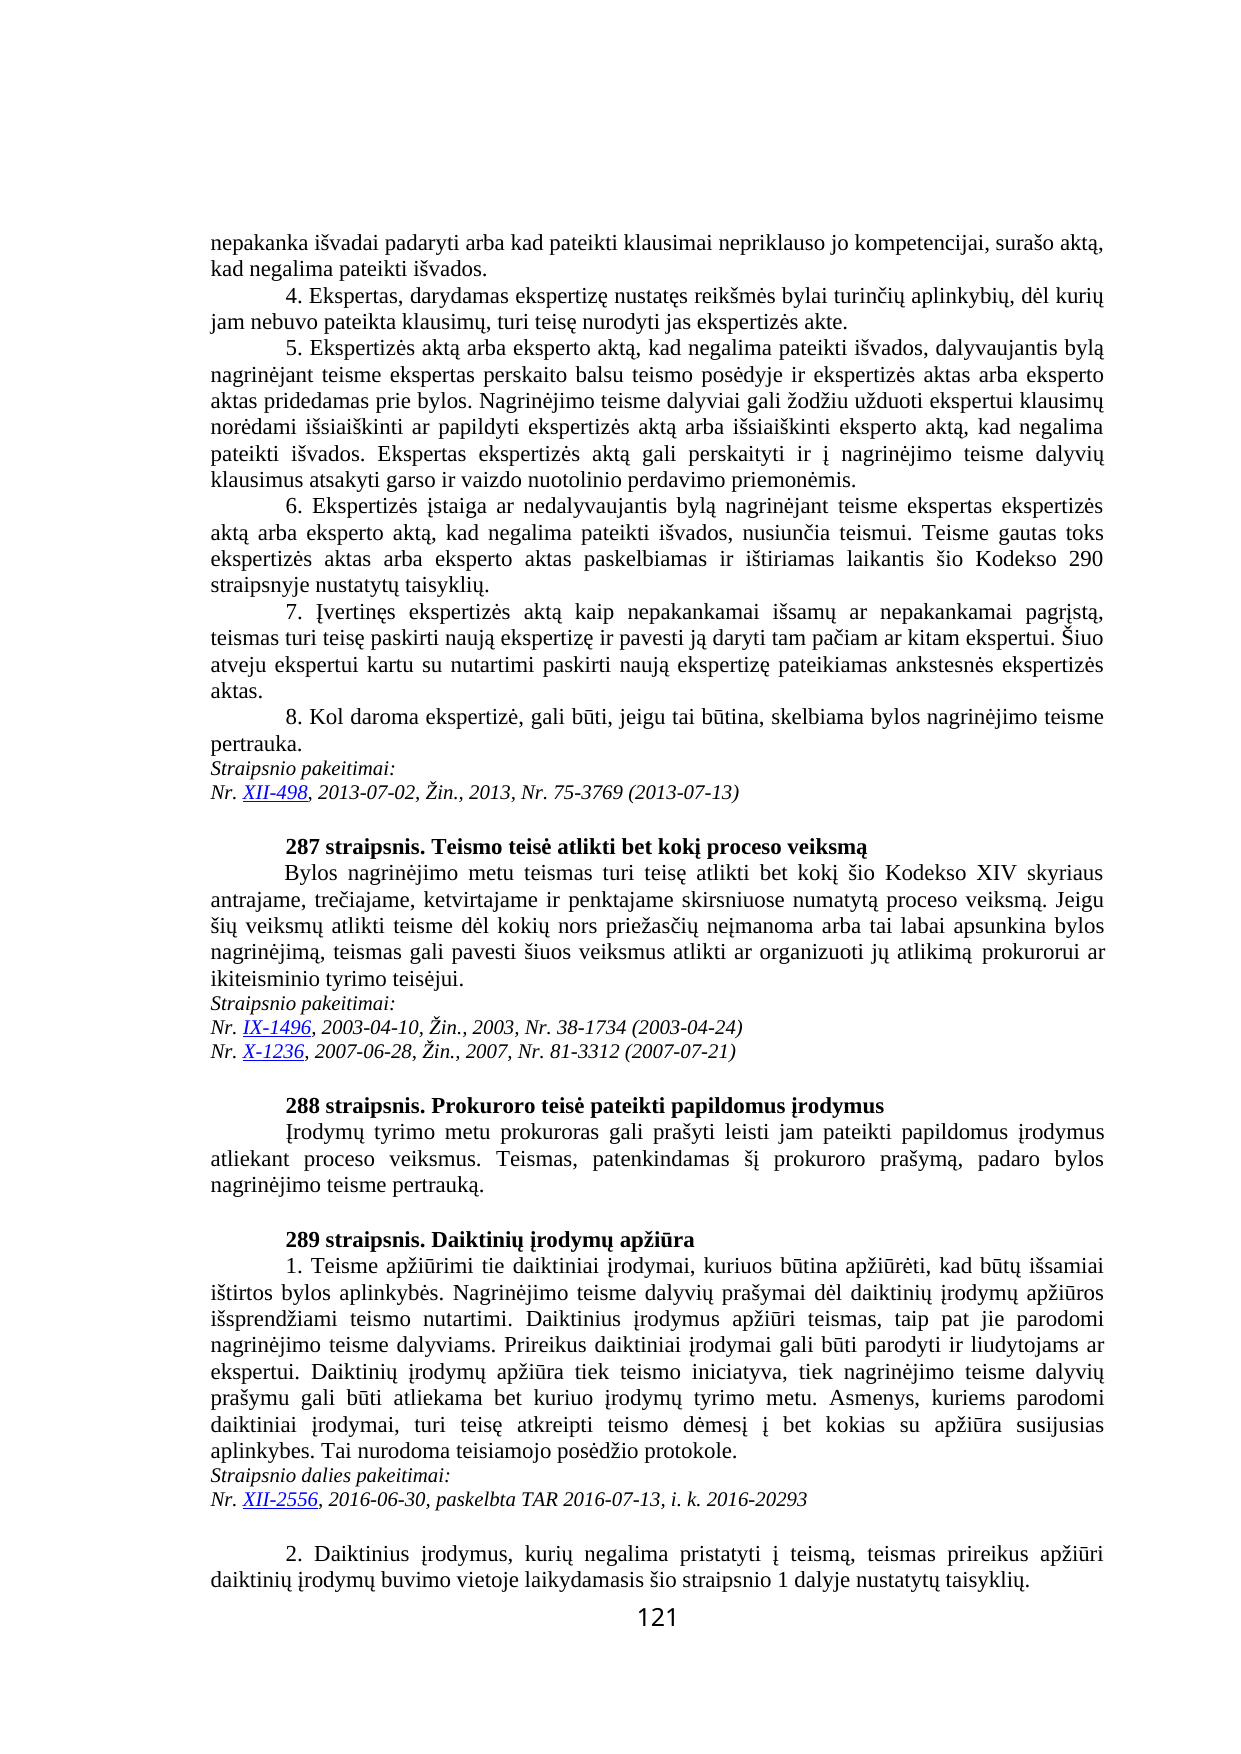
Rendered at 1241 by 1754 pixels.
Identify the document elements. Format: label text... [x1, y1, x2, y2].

text 289 straipsnis. Daiktinių įrodymų apžiūra [210, 1226, 1105, 1252]
text Nr. XII-498, 2013-07-02, Žin., 2013, Nr. 75-3769 (2013-07-13) [210, 780, 1105, 804]
text Nr. IX-1496, 2003-04-10, Žin., 2003, Nr. 38-1734 (2003-04-24) [210, 1015, 1105, 1039]
text 2. Daiktinius įrodymus, kurių negalima pristatyti į teismą, teismas prireikus apžiūri daiktinių įrodymų buvimo vietoje laikydamasis šio straipsnio 1 dalyje nustatytų taisyklių. [210, 1540, 1105, 1593]
text 8. Kol daroma ekspertizė, gali būti, jeigu tai būtina, skelbiama bylos nagrinėjimo teisme pertrauka. [210, 703, 1105, 756]
text nepakanka išvadai padaryti arba kad pateikti klausimai nepriklauso jo kompetencijai, surašo aktą, kad negalima pateikti išvados. [210, 229, 1105, 282]
text 287 straipsnis. Teismo teisė atlikti bet kokį proceso veiksmą [210, 833, 1105, 859]
text 288 straipsnis. Prokuroro teisė pateikti papildomus įrodymus [210, 1092, 1105, 1118]
text 6. Ekspertizės įstaiga ar nedalyvaujantis bylą nagrinėjant teisme ekspertas ekspertizės aktą arba eksperto aktą, kad negalima pateikti išvados, nusiunčia teismui. Teisme gautas toks ekspertizės aktas arba eksperto aktas paskelbiamas ir ištiriamas laikantis šio Kodekso 290 straipsnyje nustatytų taisyklių. [210, 492, 1105, 598]
text Bylos nagrinėjimo metu teismas turi teisę atlikti bet kokį šio Kodekso XIV skyriaus antrajame, trečiajame, ketvirtajame ir penktajame skirsniuose numatytą proceso veiksmą. Jeigu šių veiksmų atlikti teisme dėl kokių nors priežasčių neįmanoma arba tai labai apsunkina bylos nagrinėjimą, teismas gali pavesti šiuos veiksmus atlikti ar organizuoti jų atlikimą prokurorui ar ikiteisminio tyrimo teisėjui. [210, 859, 1105, 991]
text 4. Ekspertas, darydamas ekspertizę nustatęs reikšmės bylai turinčių aplinkybių, dėl kurių jam nebuvo pateikta klausimų, turi teisę nurodyti jas ekspertizės akte. [210, 282, 1105, 334]
text Nr. XII-2556, 2016-06-30, paskelbta TAR 2016-07-13, i. k. 2016-20293 [210, 1487, 1105, 1511]
text Straipsnio dalies pakeitimai: [210, 1463, 1105, 1487]
text 7. Įvertinęs ekspertizės aktą kaip nepakankamai išsamų ar nepakankamai pagrįstą, teismas turi teisę paskirti naują ekspertizę ir pavesti ją daryti tam pačiam ar kitam ekspertui. Šiuo atveju ekspertui kartu su nutartimi paskirti naują ekspertizę pateikiamas ankstesnės ekspertizės aktas. [210, 598, 1105, 703]
text 1. Teisme apžiūrimi tie daiktiniai įrodymai, kuriuos būtina apžiūrėti, kad būtų išsamiai ištirtos bylos aplinkybės. Nagrinėjimo teisme dalyvių prašymai dėl daiktinių įrodymų apžiūros išsprendžiami teismo nutartimi. Daiktinius įrodymus apžiūri teismas, taip pat jie parodomi nagrinėjimo teisme dalyviams. Prireikus daiktiniai įrodymai gali būti parodyti ir liudytojams ar ekspertui. Daiktinių įrodymų apžiūra tiek teismo iniciatyva, tiek nagrinėjimo teisme dalyvių prašymu gali būti atliekama bet kuriuo įrodymų tyrimo metu. Asmenys, kuriems parodomi daiktiniai įrodymai, turi teisę atkreipti teismo dėmesį į bet kokias su apžiūra susijusias aplinkybes. Tai nurodoma teisiamojo posėdžio protokole. [210, 1252, 1105, 1463]
text Nr. X-1236, 2007-06-28, Žin., 2007, Nr. 81-3312 (2007-07-21) [210, 1039, 1105, 1063]
text Įrodymų tyrimo metu prokuroras gali prašyti leisti jam pateikti papildomus įrodymus atliekant proceso veiksmus. Teismas, patenkindamas šį prokuroro prašymą, padaro bylos nagrinėjimo teisme pertrauką. [210, 1118, 1105, 1197]
text Straipsnio pakeitimai: [210, 756, 1105, 780]
text 5. Ekspertizės aktą arba eksperto aktą, kad negalima pateikti išvados, dalyvaujantis bylą nagrinėjant teisme ekspertas perskaito balsu teismo posėdyje ir ekspertizės aktas arba eksperto aktas pridedamas prie bylos. Nagrinėjimo teisme dalyviai gali žodžiu užduoti ekspertui klausimų norėdami išsiaiškinti ar papildyti ekspertizės aktą arba išsiaiškinti eksperto aktą, kad negalima pateikti išvados. Ekspertas ekspertizės aktą gali perskaityti ir į nagrinėjimo teisme dalyvių klausimus atsakyti garso ir vaizdo nuotolinio perdavimo priemonėmis. [210, 334, 1105, 492]
text Straipsnio pakeitimai: [210, 991, 1105, 1015]
